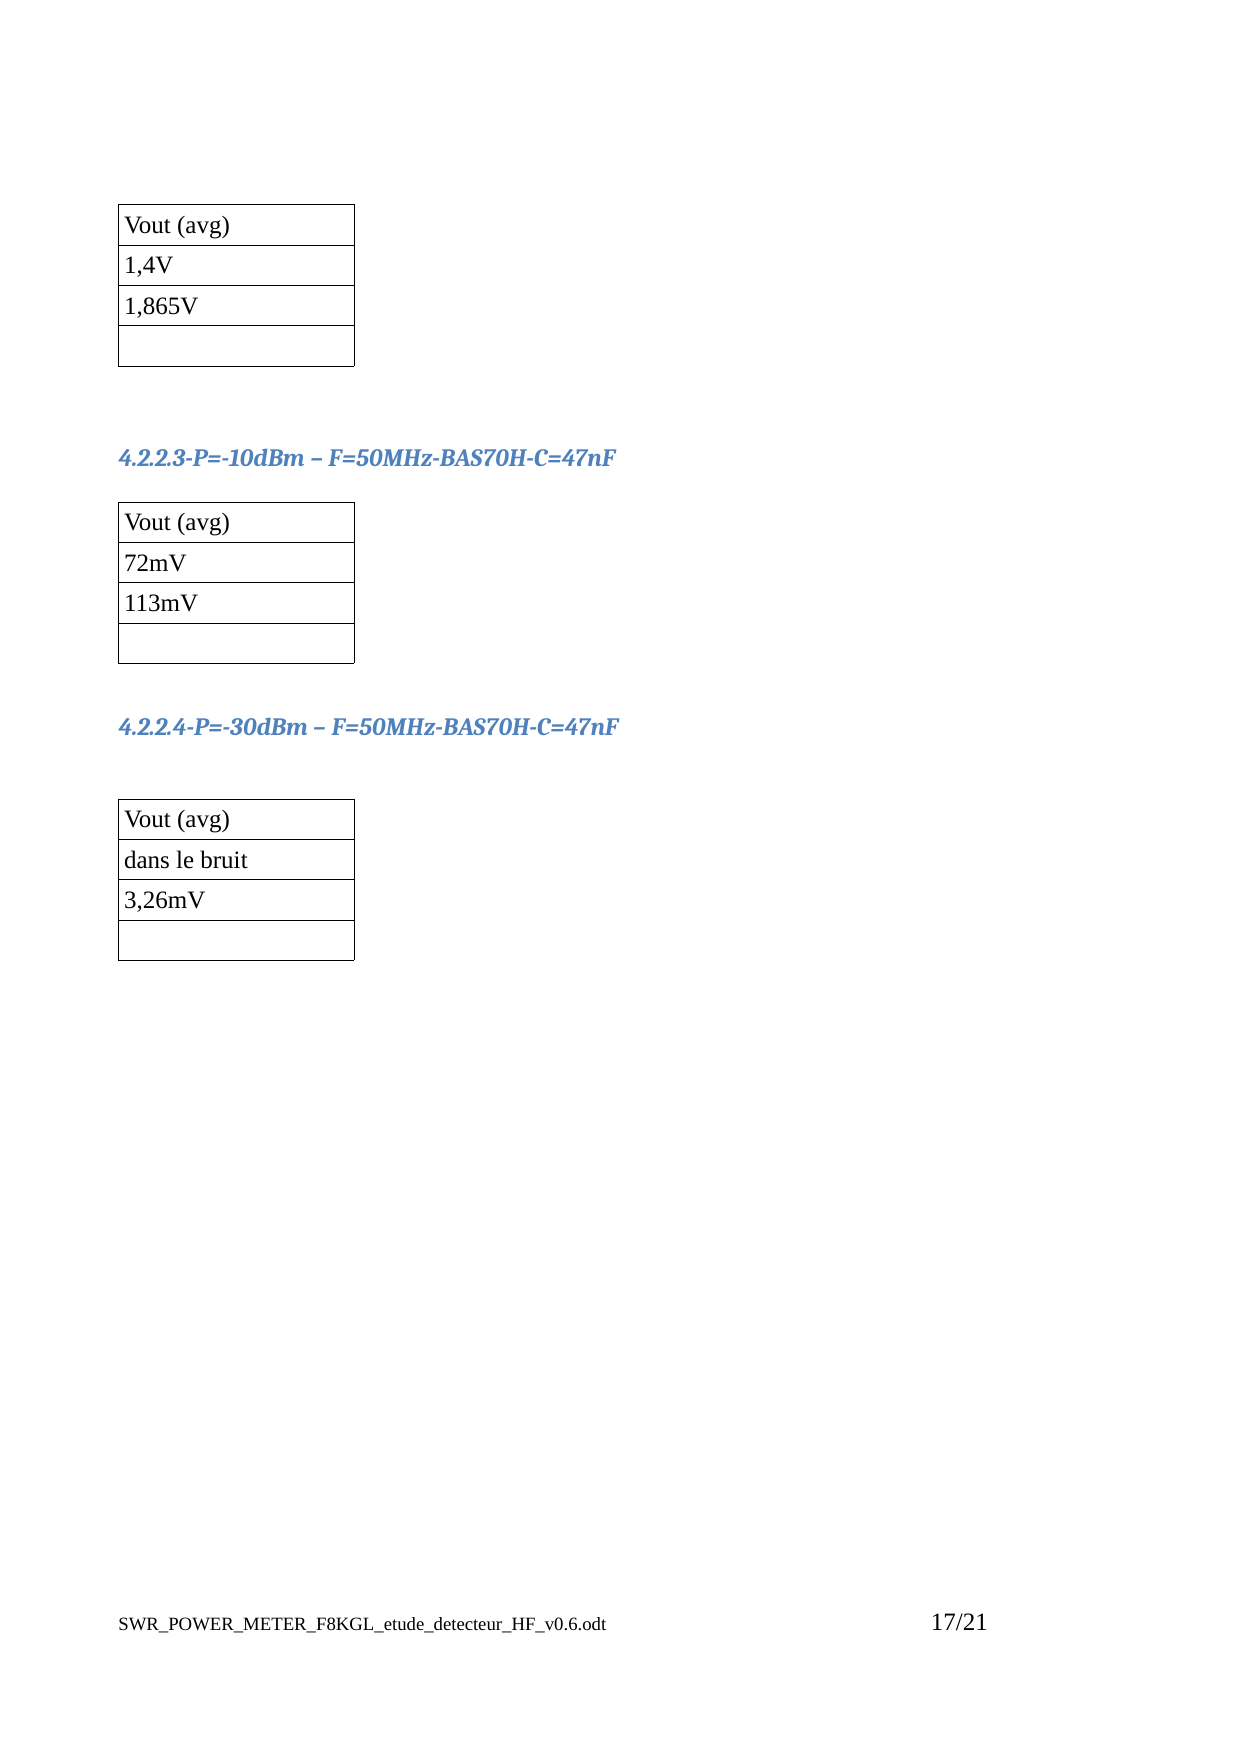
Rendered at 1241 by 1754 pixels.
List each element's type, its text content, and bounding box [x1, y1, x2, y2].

table_cell [119, 624, 354, 663]
table_cell 72mV [119, 543, 354, 582]
table_cell 1,865V [119, 286, 354, 325]
subtitle 4.2.2.3-P=-10dBm – F=50MHz-BAS70H-C=47nF [118, 444, 1122, 473]
table_cell dans le bruit [119, 840, 354, 879]
table_header Vout (avg) [119, 503, 354, 542]
table_cell 113mV [119, 583, 354, 622]
table_header Vout (avg) [119, 205, 354, 245]
table_cell [119, 921, 354, 960]
table_cell [119, 326, 354, 366]
table_cell 3,26mV [119, 880, 354, 920]
table_cell 1,4V [119, 246, 354, 285]
table_header Vout (avg) [119, 800, 354, 839]
subtitle 4.2.2.4-P=-30dBm – F=50MHz-BAS70H-C=47nF [118, 712, 1122, 741]
